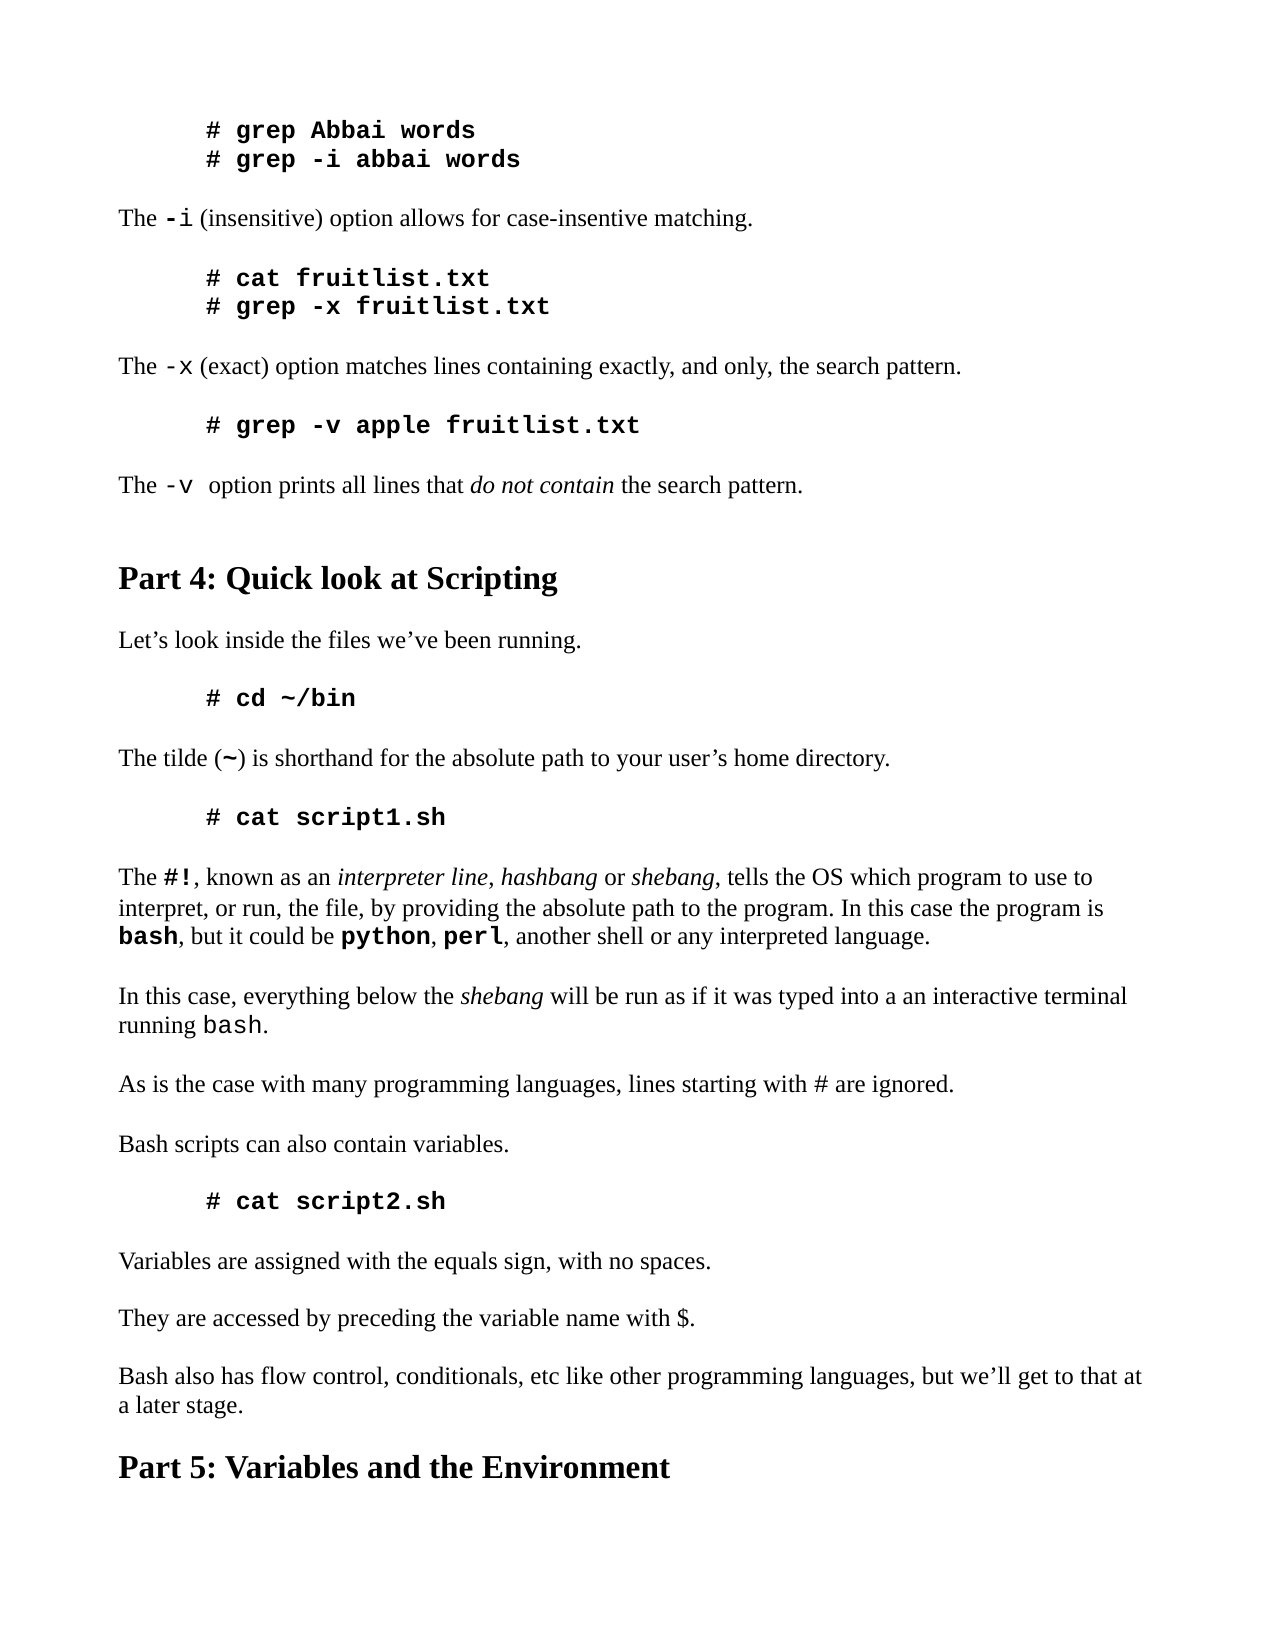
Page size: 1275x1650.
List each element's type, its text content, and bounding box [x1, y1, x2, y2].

text They are accessed by preceding the variable name with $. [118, 1303, 1157, 1332]
text The #!, known as an interpreter line, hashbang or shebang, tells the OS which program to use to interpret, or run, the file, by providing the absolute path to the program. In this case the program is bash, but it could be python, perl, another shell or any interpreted language. [118, 862, 1157, 952]
text The -v option prints all lines that do not contain the search pattern. [118, 470, 1157, 501]
text # grep Abbai words [118, 118, 1157, 146]
text # cat script1.sh [118, 802, 1157, 833]
text Bash also has flow control, conditionals, etc like other programming languages, but we’ll get to that at a later stage. [118, 1361, 1157, 1418]
text # cat fruitlist.txt [118, 263, 1157, 294]
text # grep -v apple fruitlist.txt [118, 411, 1157, 441]
text The -x (exact) option matches lines containing exactly, and only, the search pattern. [118, 351, 1157, 382]
text The -i (insensitive) option allows for case-insentive matching. [118, 203, 1157, 234]
text Part 4: Quick look at Scripting [118, 558, 1157, 597]
text Variables are assigned with the equals sign, with no spaces. [118, 1246, 1157, 1275]
text # grep -x fruitlist.txt [118, 294, 1157, 322]
text As is the case with many programming languages, lines starting with # are ignored. [118, 1069, 1157, 1100]
text # grep -i abbai words [118, 146, 1157, 175]
text The tilde (~) is shorthand for the absolute path to your user’s home directory. [118, 743, 1157, 773]
text Bash scripts can also contain variables. [118, 1129, 1157, 1158]
text # cat script2.sh [118, 1186, 1157, 1217]
text # cd ~/bin [118, 683, 1157, 714]
text In this case, everything below the shebang will be run as if it was typed into a an interactive terminal running bash. [118, 981, 1157, 1041]
text Part 5: Variables and the Environment [118, 1447, 1157, 1486]
text Let’s look inside the files we’ve been running. [118, 626, 1157, 654]
